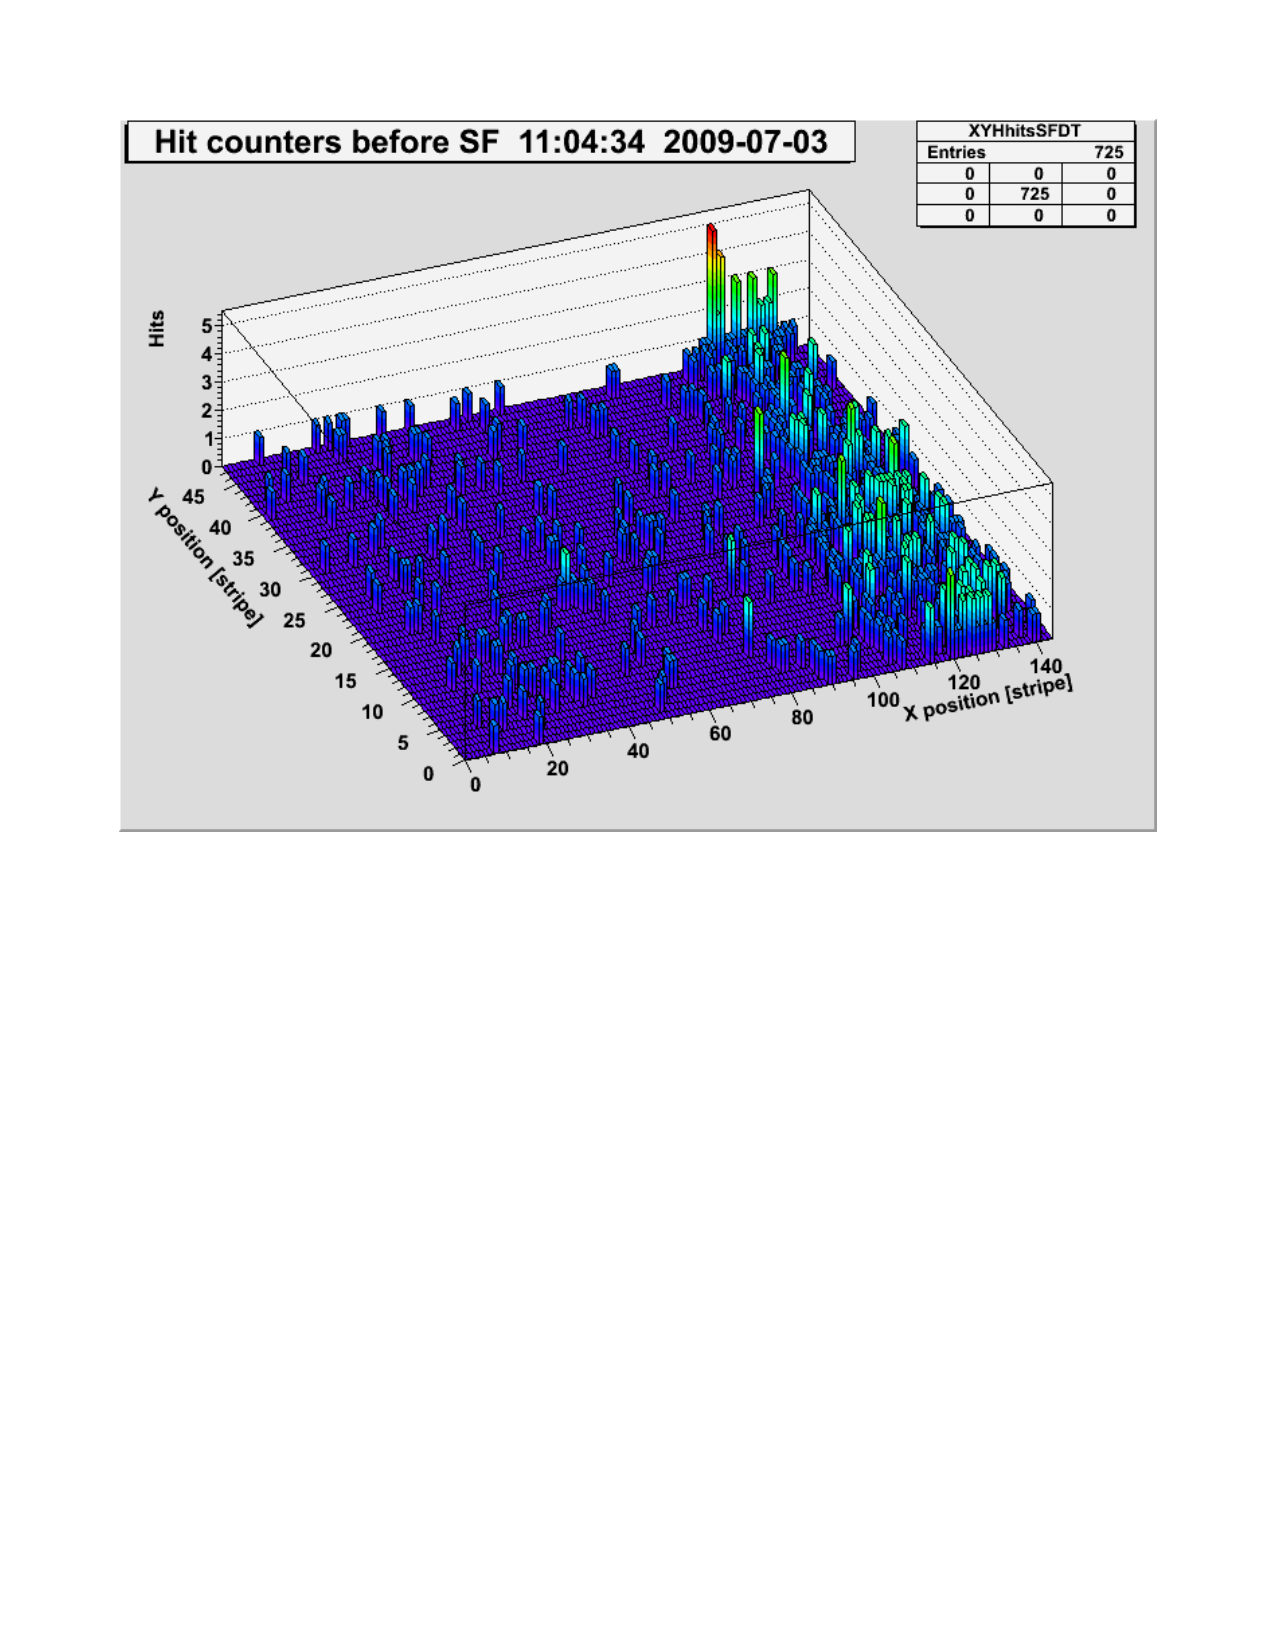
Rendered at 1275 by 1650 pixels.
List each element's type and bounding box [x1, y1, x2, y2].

picture [118, 118, 1157, 832]
